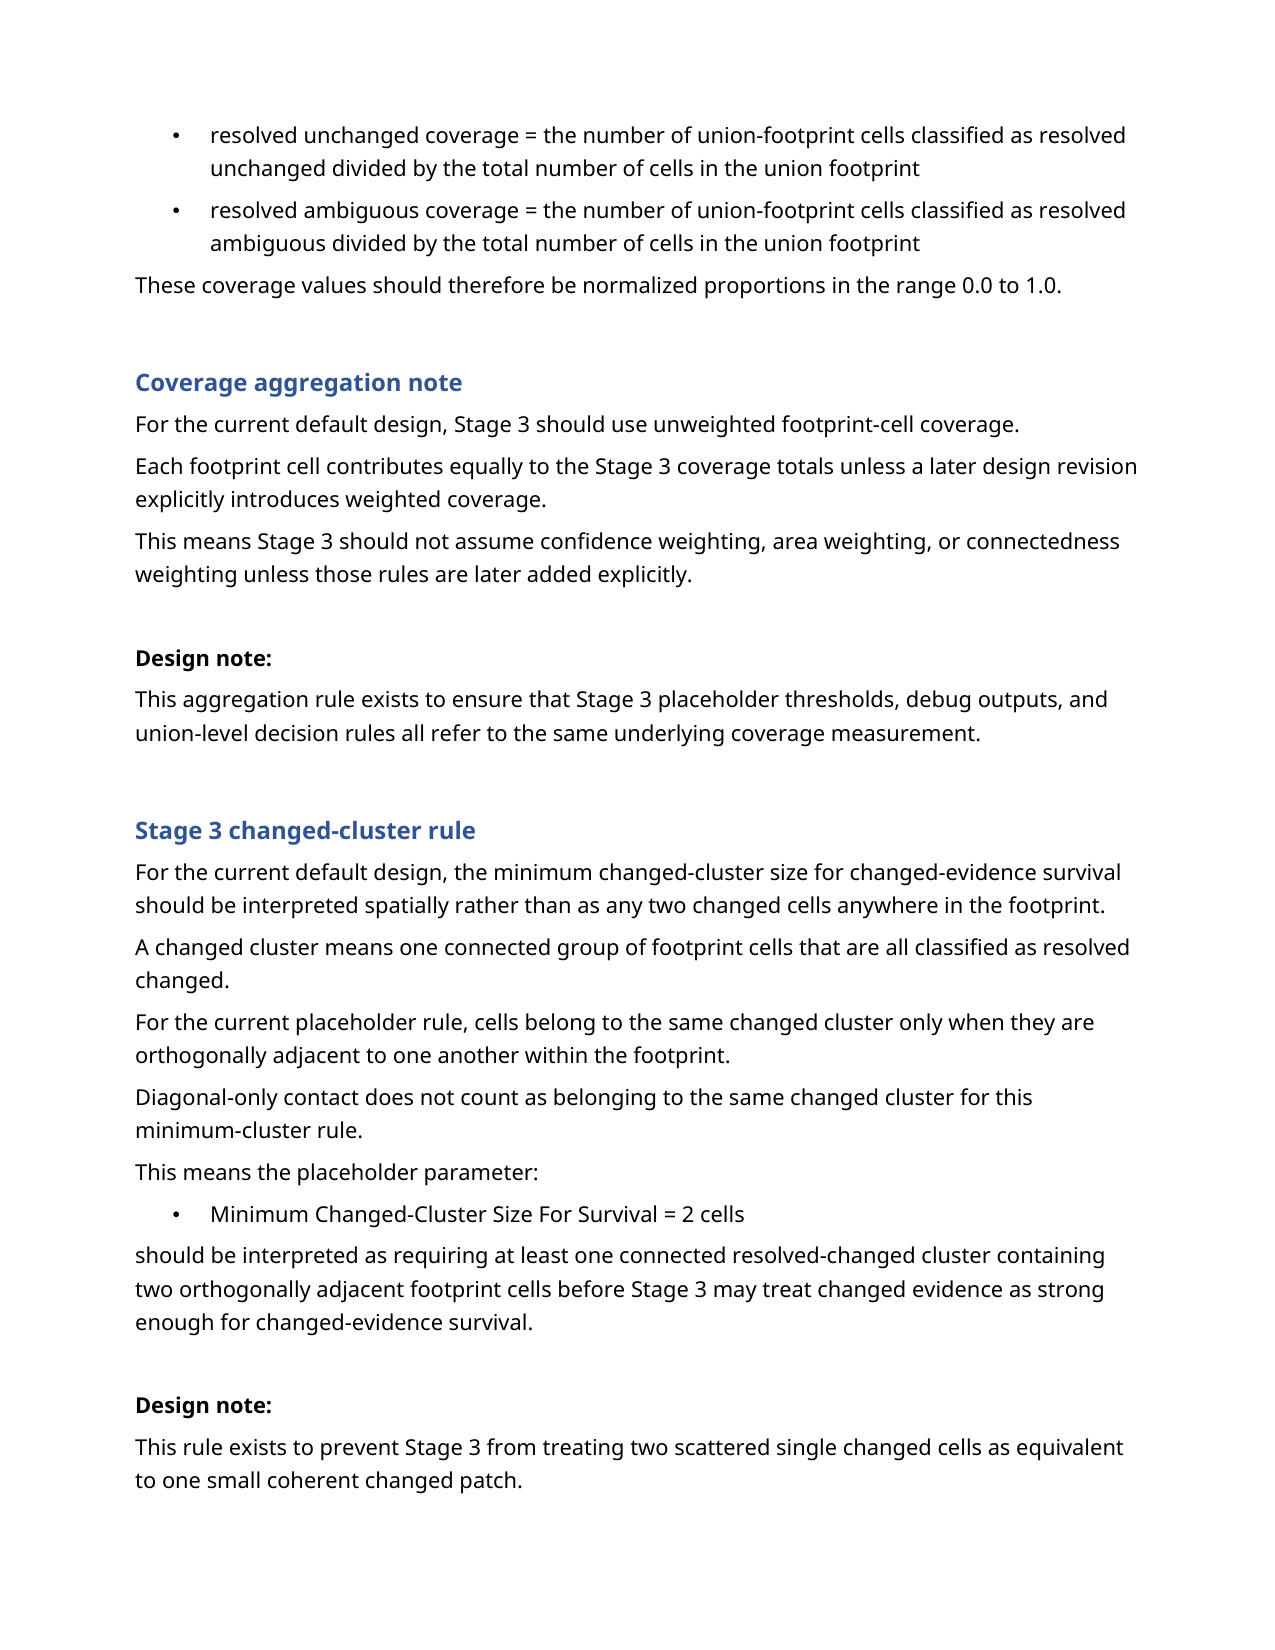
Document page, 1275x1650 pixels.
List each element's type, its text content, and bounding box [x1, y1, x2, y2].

text This aggregation rule exists to ensure that Stage 3 placeholder thresholds, debug outputs, and union-level decision rules all refer to the same underlying coverage measurement. [135, 684, 1140, 747]
text For the current default design, Stage 3 should use unweighted footprint-cell coverage. [135, 409, 1140, 439]
text For the current placeholder rule, cells belong to the same changed cluster only when they are orthogonally adjacent to one another within the footprint. [135, 1007, 1140, 1070]
text Diagonal-only contact does not count as belonging to the same changed cluster for this minimum-cluster rule. [135, 1082, 1140, 1145]
list resolved unchanged coverage = the number of union-footprint cells classified as resolved unchanged divided by the total number of cells in the union footprint [172, 120, 1140, 183]
text This means Stage 3 should not assume confidence weighting, area weighting, or connectedness weighting unless those rules are later added explicitly. [135, 526, 1140, 589]
text This rule exists to prevent Stage 3 from treating two scattered single changed cells as equivalent to one small coherent changed patch. [135, 1432, 1140, 1495]
text A changed cluster means one connected group of footprint cells that are all classified as resolved changed. [135, 932, 1140, 995]
list Minimum Changed-Cluster Size For Survival = 2 cells [172, 1199, 1140, 1228]
text Design note: [135, 1390, 1140, 1420]
text should be interpreted as requiring at least one connected resolved-changed cluster containing two orthogonally adjacent footprint cells before Stage 3 may treat changed evidence as strong enough for changed-evidence survival. [135, 1240, 1140, 1337]
text This means the placeholder parameter: [135, 1157, 1140, 1187]
subtitle Coverage aggregation note [135, 366, 1140, 398]
list resolved ambiguous coverage = the number of union-footprint cells classified as resolved ambiguous divided by the total number of cells in the union footprint [172, 195, 1140, 258]
text For the current default design, the minimum changed-cluster size for changed-evidence survival should be interpreted spatially rather than as any two changed cells anywhere in the footprint. [135, 857, 1140, 920]
text Design note: [135, 643, 1140, 672]
subtitle Stage 3 changed-cluster rule [135, 813, 1140, 846]
text These coverage values should therefore be normalized proportions in the range 0.0 to 1.0. [135, 270, 1140, 300]
text Each footprint cell contributes equally to the Stage 3 coverage totals unless a later design revision explicitly introduces weighted coverage. [135, 451, 1140, 514]
